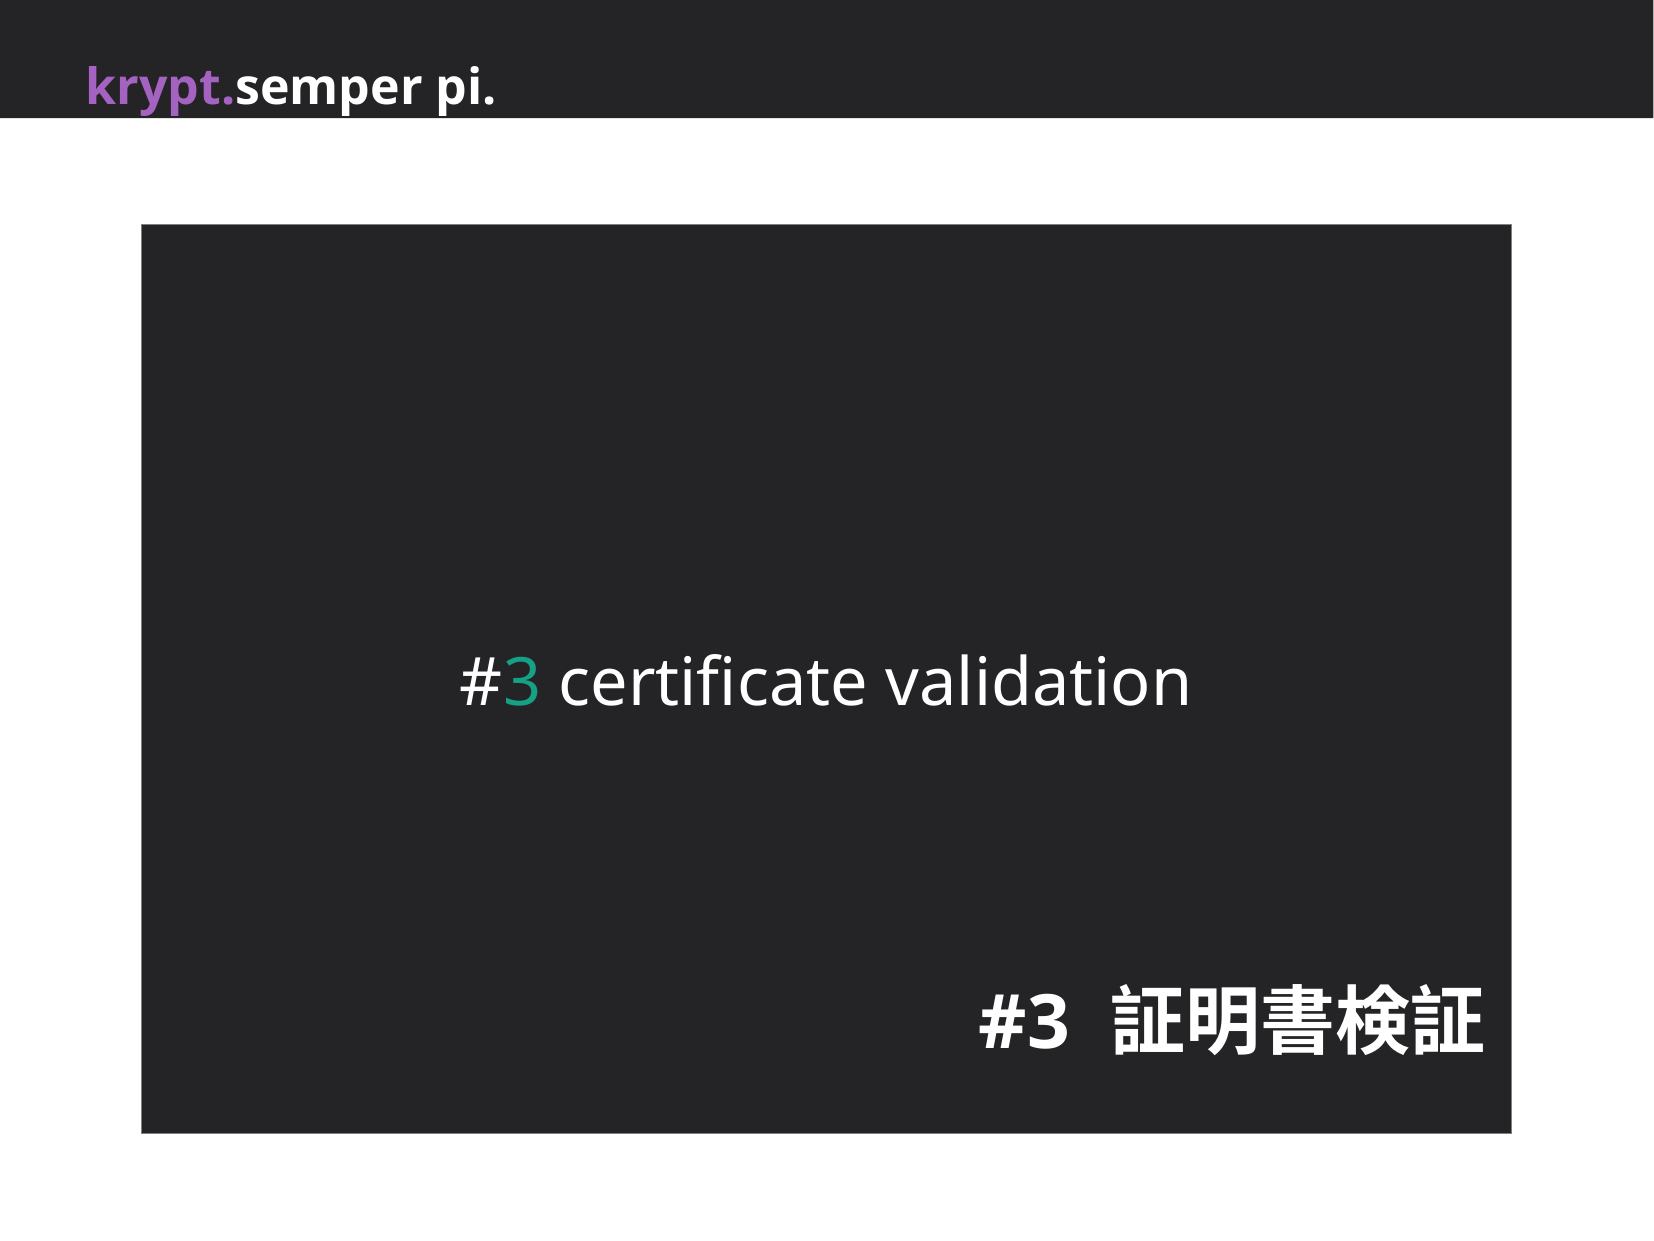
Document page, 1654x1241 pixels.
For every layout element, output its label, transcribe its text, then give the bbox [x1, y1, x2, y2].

text_box #3 certificate validation [141, 224, 1512, 1134]
text_box krypt.semper pi. [70, 43, 544, 119]
text_box [0, 0, 1654, 119]
text_box #3 証明書検証 [153, 909, 1501, 1123]
